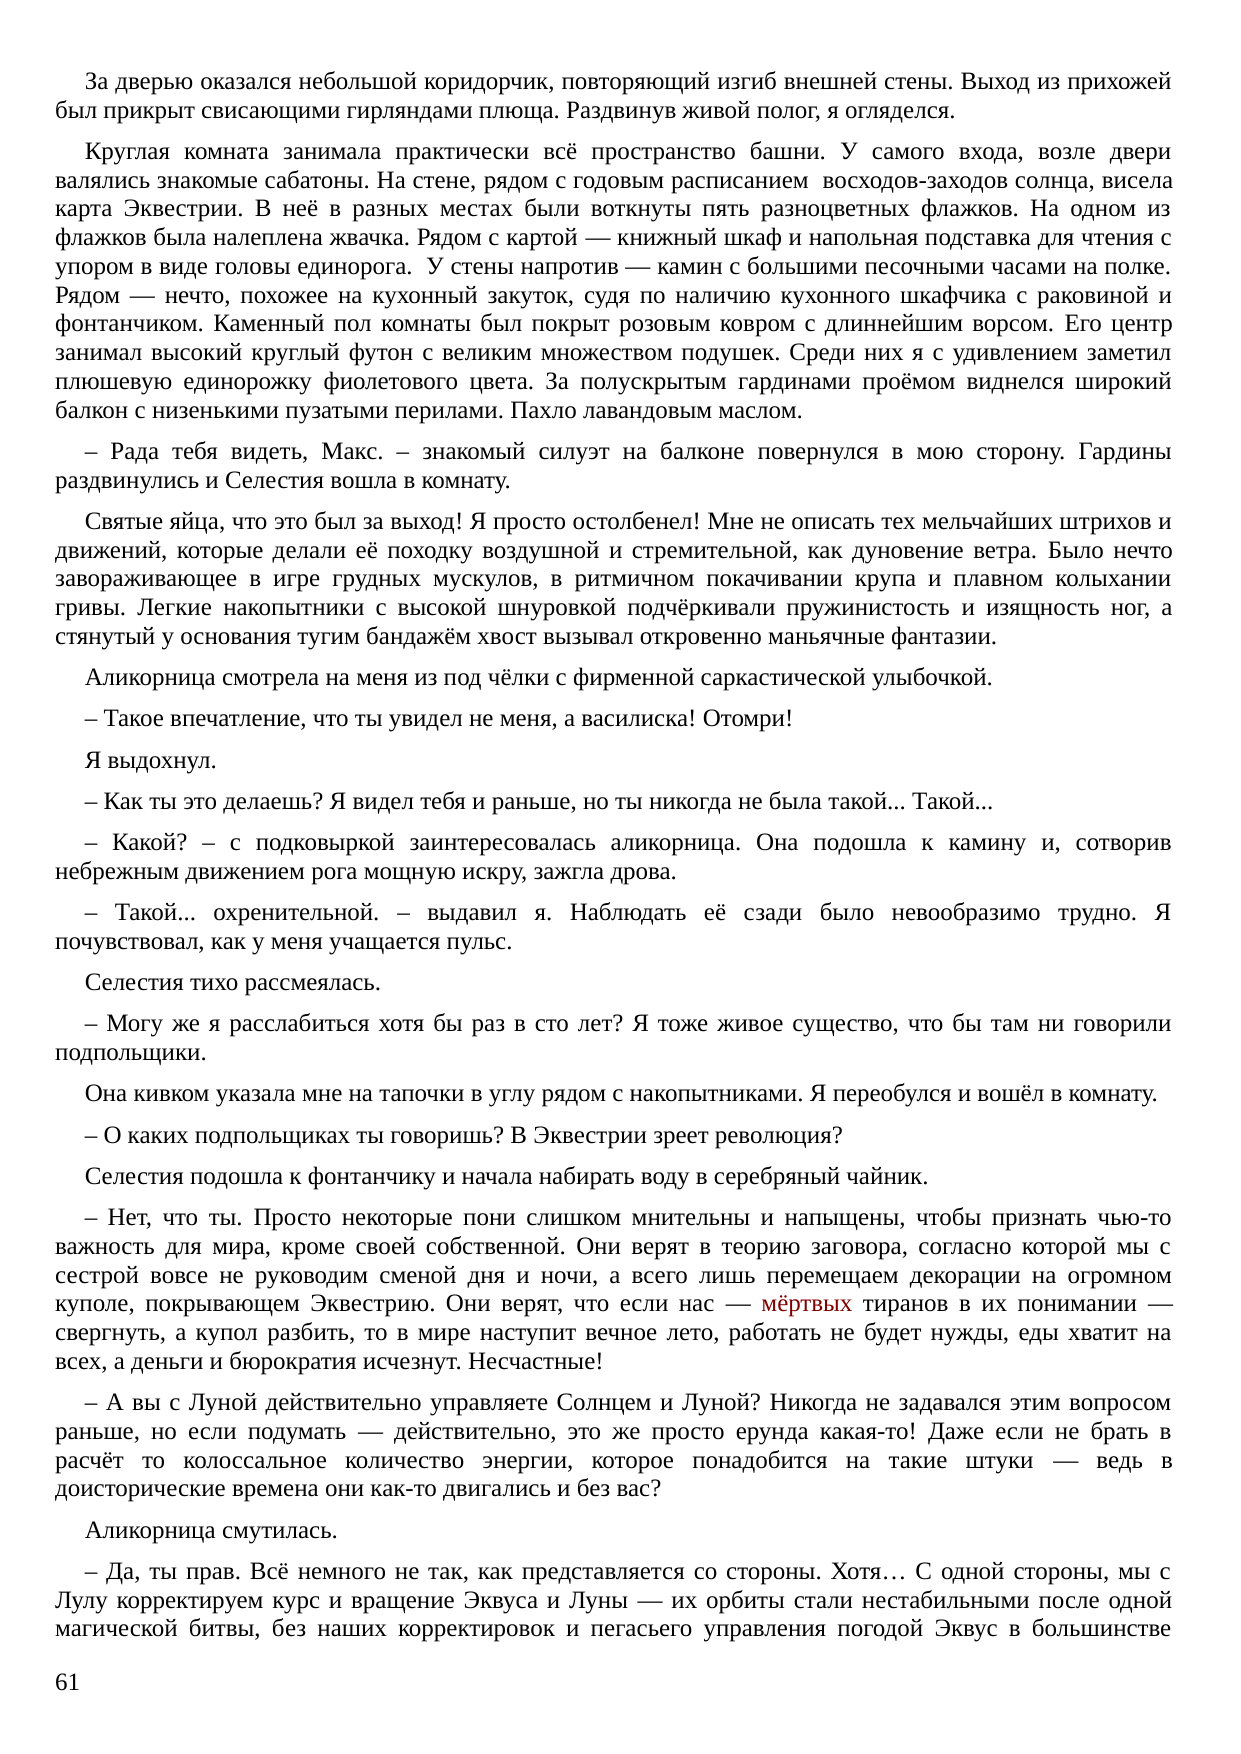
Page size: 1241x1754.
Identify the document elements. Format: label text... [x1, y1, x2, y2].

text – Да, ты прав. Всё немного не так, как представляется со стороны. Хотя… С одной стороны, мы с Лулу корректируем курс и вращение Эквуса и Луны — их орбиты стали нестабильными после одной магической битвы, без наших корректировок и пегасьего управления погодой Эквус в большинстве [55, 1556, 1173, 1642]
text Я выдохнул. [55, 745, 1173, 773]
text – Рада тебя видеть, Макс. – знакомый силуэт на балконе повернулся в мою сторону. Гардины раздвинулись и Селестия вошла в комнату. [55, 436, 1173, 493]
text – Нет, что ты. Просто некоторые пони слишком мнительны и напыщены, чтобы признать чью-то важность для мира, кроме своей собственной. Они верят в теорию заговора, согласно которой мы с сестрой вовсе не руководим сменой дня и ночи, а всего лишь перемещаем декорации на огромном куполе, покрывающем Эквестрию. Они верят, что если нас — мёртвых тиранов в их понимании — свергнуть, а купол разбить, то в мире наступит вечное лето, работать не будет нужды, еды хватит на всех, а деньги и бюрократия исчезнут. Несчастные! [55, 1202, 1173, 1375]
text – А вы с Луной действительно управляете Солнцем и Луной? Никогда не задавался этим вопросом раньше, но если подумать — действительно, это же просто ерунда какая-то! Даже если не брать в расчёт то колоссальное количество энергии, которое понадобится на такие штуки — ведь в доисторические времена они как-то двигались и без вас? [55, 1387, 1173, 1502]
text – О каких подпольщиках ты говоришь? В Эквестрии зреет революция? [55, 1120, 1173, 1148]
text – Такое впечатление, что ты увидел не меня, а василиска! Отомри! [55, 703, 1173, 732]
text Круглая комната занимала практически всё пространство башни. У самого входа, возле двери валялись знакомые сабатоны. На стене, рядом с годовым расписанием восходов-заходов солнца, висела карта Эквестрии. В неё в разных местах были воткнуты пять разноцветных флажков. На одном из флажков была налеплена жвачка. Рядом с картой — книжный шкаф и напольная подставка для чтения с упором в виде головы единорога. У стены напротив — камин с большими песочными часами на полке. Рядом — нечто, похожее на кухонный закуток, судя по наличию кухонного шкафчика с раковиной и фонтанчиком. Каменный пол комнаты был покрыт розовым ковром с длиннейшим ворсом. Его центр занимал высокий круглый футон с великим множеством подушек. Среди них я с удивлением заметил плюшевую единорожку фиолетового цвета. За полускрытым гардинами проёмом виднелся широкий балкон с низенькими пузатыми перилами. Пахло лавандовым маслом. [55, 136, 1173, 423]
text Аликорница смутилась. [55, 1515, 1173, 1543]
text За дверью оказался небольшой коридорчик, повторяющий изгиб внешней стены. Выход из прихожей был прикрыт свисающими гирляндами плюща. Раздвинув живой полог, я огляделся. [55, 66, 1173, 123]
text Аликорница смотрела на меня из под чёлки с фирменной саркастической улыбочкой. [55, 662, 1173, 691]
text Селестия подошла к фонтанчику и начала набирать воду в серебряный чайник. [55, 1161, 1173, 1190]
text – Как ты это делаешь? Я видел тебя и раньше, но ты никогда не была такой... Такой... [55, 786, 1173, 815]
text Святые яйца, что это был за выход! Я просто остолбенел! Мне не описать тех мельчайших штрихов и движений, которые делали её походку воздушной и стремительной, как дуновение ветра. Было нечто завораживающее в игре грудных мускулов, в ритмичном покачивании крупа и плавном колыхании гривы. Легкие накопытники с высокой шнуровкой подчёркивали пружинистость и изящность ног, а стянутый у основания тугим бандажём хвост вызывал откровенно маньячные фантазии. [55, 506, 1173, 650]
text – Какой? – с подковыркой заинтересовалась аликорница. Она подошла к камину и, сотворив небрежным движением рога мощную искру, зажгла дрова. [55, 827, 1173, 885]
text – Могу же я расслабиться хотя бы раз в сто лет? Я тоже живое существо, что бы там ни говорили подпольщики. [55, 1008, 1173, 1066]
text Селестия тихо рассмеялась. [55, 967, 1173, 996]
text Она кивком указала мне на тапочки в углу рядом с накопытниками. Я переобулся и вошёл в комнату. [55, 1078, 1173, 1107]
text – Такой... охренительной. – выдавил я. Наблюдать её сзади было невообразимо трудно. Я почувствовал, как у меня учащается пульс. [55, 897, 1173, 955]
